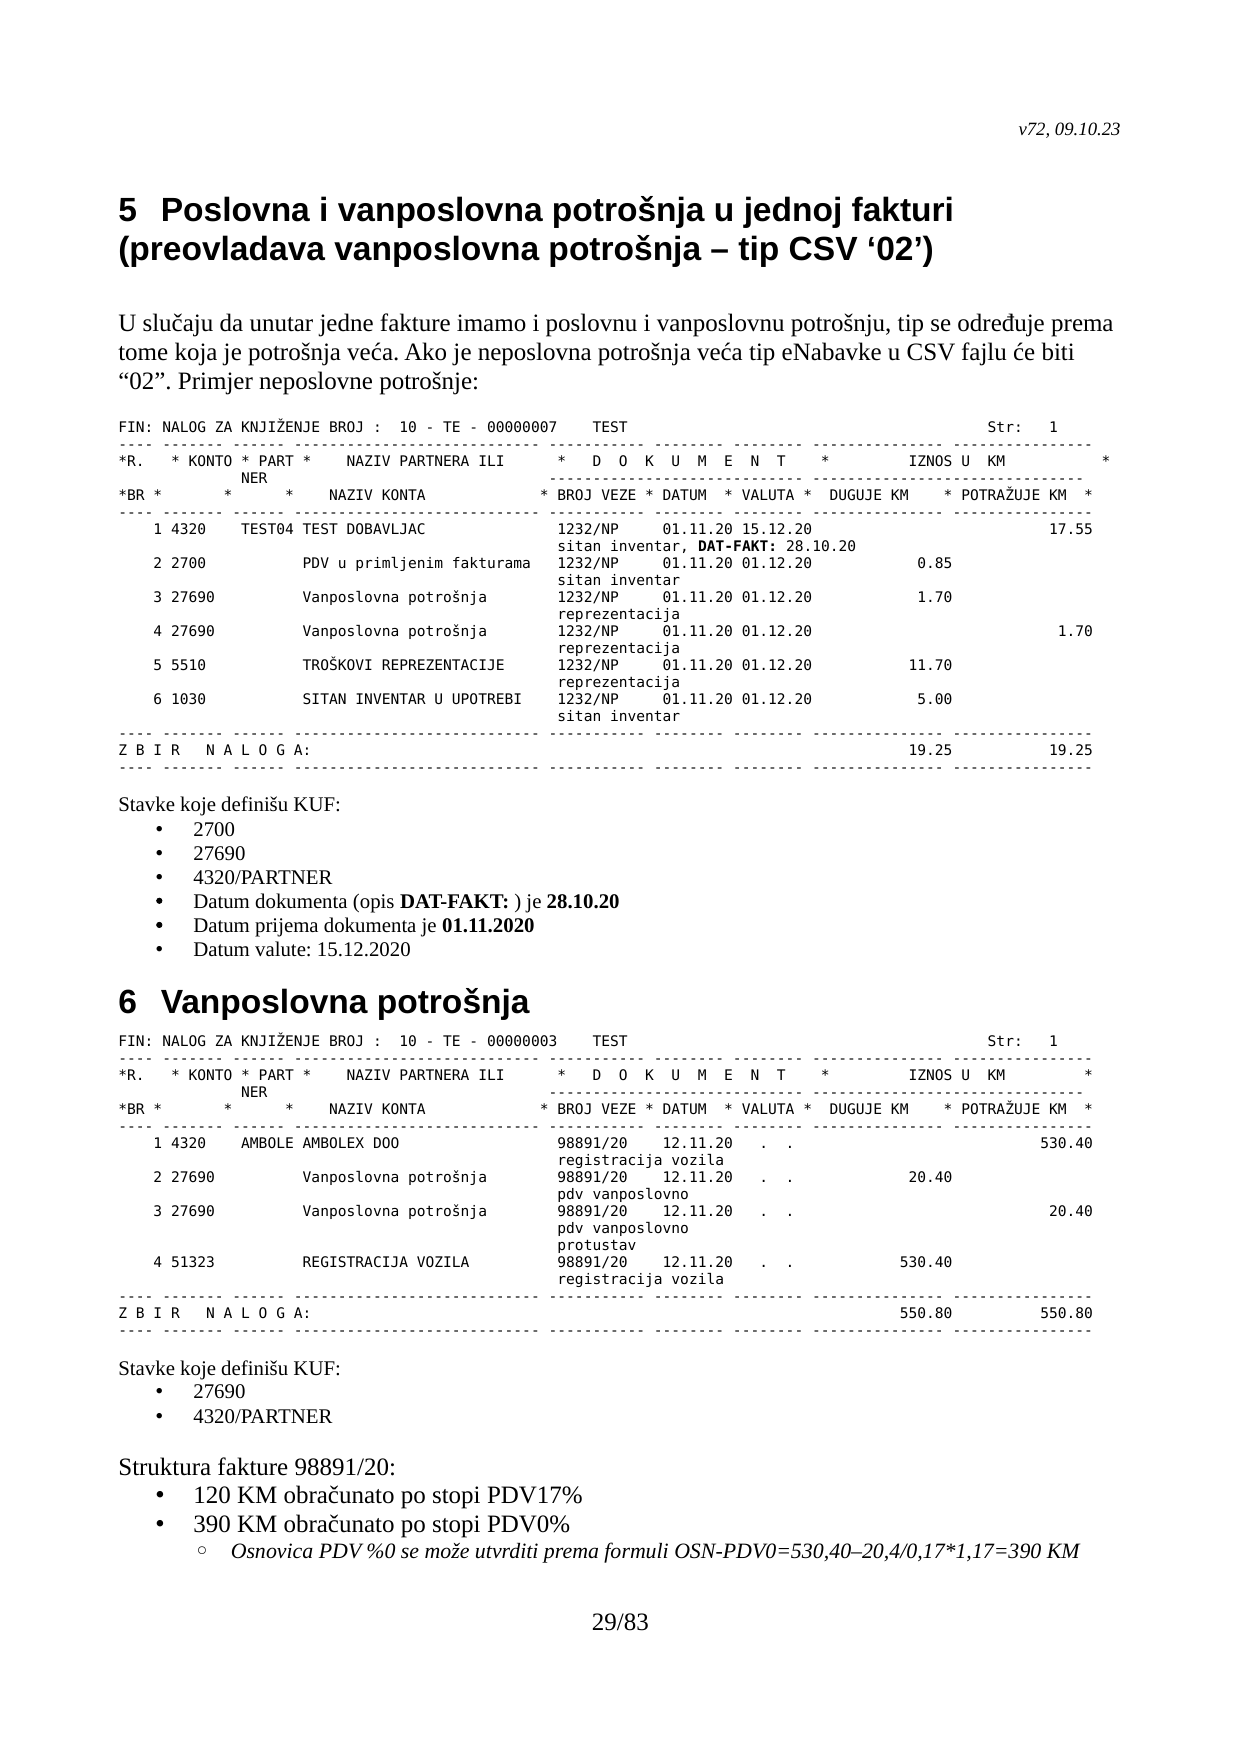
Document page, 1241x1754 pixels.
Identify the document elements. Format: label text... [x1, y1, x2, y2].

list 27690 [156, 1379, 1122, 1403]
text sitan inventar [118, 707, 1122, 724]
text NER ----------------------------- ------------------------------- [118, 470, 1122, 487]
text ---- ------- ------ ---------------------------- ----------- -------- -------- --------------- ---------------- [118, 1118, 1122, 1135]
list Datum dokumenta (opis DAT-FAKT: ) je 28.10.20 [156, 889, 1122, 913]
list 390 KM obračunato po stopi PDV0% [156, 1509, 1122, 1538]
text protustav [118, 1237, 1122, 1253]
text pdv vanposlovno [118, 1186, 1122, 1203]
text *R. * KONTO * PART * NAZIV PARTNERA ILI * D O K U M E N T * IZNOS U KM * [118, 453, 1122, 470]
text 3 27690 Vanposlovna potrošnja 98891/20 12.11.20 . . 20.40 [118, 1203, 1122, 1219]
list 120 KM obračunato po stopi PDV17% [156, 1480, 1122, 1509]
text reprezentacija [118, 673, 1122, 691]
text 4 27690 Vanposlovna potrošnja 1232/NP 01.11.20 01.12.20 1.70 [118, 623, 1122, 639]
list Datum prijema dokumenta je 01.11.2020 [156, 913, 1122, 937]
text ---- ------- ------ ---------------------------- ----------- -------- -------- --------------- ---------------- [118, 758, 1122, 775]
list 27690 [156, 841, 1122, 864]
subtitle Vanposlovna potrošnja [118, 982, 1122, 1020]
list Osnovica PDV %0 se može utvrditi prema formuli OSN-PDV0=530,40–20,4/0,17*1,17=390 KM [193, 1538, 1122, 1563]
text *R. * KONTO * PART * NAZIV PARTNERA ILI * D O K U M E N T * IZNOS U KM * [118, 1067, 1122, 1084]
text 1 4320 AMBOLE AMBOLEX DOO 98891/20 12.11.20 . . 530.40 [118, 1135, 1122, 1152]
text *BR * * * NAZIV KONTA * BROJ VEZE * DATUM * VALUTA * DUGUJE KM * POTRAŽUJE KM * [118, 487, 1122, 504]
text 4 51323 REGISTRACIJA VOZILA 98891/20 12.11.20 . . 530.40 [118, 1253, 1122, 1271]
text Struktura fakture 98891/20: [118, 1452, 1122, 1480]
text FIN: NALOG ZA KNJIŽENJE BROJ : 10 - TE - 00000007 TEST Str: 1 [118, 419, 1122, 436]
text ---- ------- ------ ---------------------------- ----------- -------- -------- --------------- ---------------- [118, 724, 1122, 741]
text sitan inventar [118, 572, 1122, 589]
text Stavke koje definišu KUF: [118, 1355, 1122, 1379]
text sitan inventar, DAT-FAKT: 28.10.20 [118, 538, 1122, 555]
text registracija vozila [118, 1271, 1122, 1287]
text Z B I R N A L O G A: 19.25 19.25 [118, 741, 1122, 758]
text Z B I R N A L O G A: 550.80 550.80 [118, 1304, 1122, 1321]
text reprezentacija [118, 639, 1122, 657]
list 4320/PARTNER [156, 1403, 1122, 1428]
list Datum valute: 15.12.2020 [156, 937, 1122, 961]
text 2 27690 Vanposlovna potrošnja 98891/20 12.11.20 . . 20.40 [118, 1169, 1122, 1186]
text 2 2700 PDV u primljenim fakturama 1232/NP 01.11.20 01.12.20 0.85 [118, 555, 1122, 572]
text registracija vozila [118, 1152, 1122, 1169]
text pdv vanposlovno [118, 1219, 1122, 1237]
text NER ----------------------------- ------------------------------- [118, 1084, 1122, 1101]
text 1 4320 TEST04 TEST DOBAVLJAC 1232/NP 01.11.20 15.12.20 17.55 [118, 521, 1122, 538]
text reprezentacija [118, 606, 1122, 623]
text *BR * * * NAZIV KONTA * BROJ VEZE * DATUM * VALUTA * DUGUJE KM * POTRAŽUJE KM * [118, 1101, 1122, 1118]
list 2700 [156, 816, 1122, 841]
text 6 1030 SITAN INVENTAR U UPOTREBI 1232/NP 01.11.20 01.12.20 5.00 [118, 691, 1122, 707]
text FIN: NALOG ZA KNJIŽENJE BROJ : 10 - TE - 00000003 TEST Str: 1 [118, 1033, 1122, 1050]
list 4320/PARTNER [156, 864, 1122, 889]
text ---- ------- ------ ---------------------------- ----------- -------- -------- --------------- ---------------- [118, 1321, 1122, 1338]
text ---- ------- ------ ---------------------------- ----------- -------- -------- --------------- ---------------- [118, 436, 1122, 453]
text U slučaju da unutar jedne fakture imamo i poslovnu i vanposlovnu potrošnju, tip se određuje prema tome koja je potrošnja veća. Ako je neposlovna potrošnja veća tip eNabavke u CSV fajlu će biti “02”. Primjer neposlovne potrošnje: [118, 308, 1122, 395]
subtitle Poslovna i vanposlovna potrošnja u jednoj fakturi (preovladava vanposlovna potrošnja – tip CSV ‘02’) [118, 190, 1122, 267]
text ---- ------- ------ ---------------------------- ----------- -------- -------- --------------- ---------------- [118, 504, 1122, 521]
text ---- ------- ------ ---------------------------- ----------- -------- -------- --------------- ---------------- [118, 1050, 1122, 1067]
text ---- ------- ------ ---------------------------- ----------- -------- -------- --------------- ---------------- [118, 1287, 1122, 1304]
text 5 5510 TROŠKOVI REPREZENTACIJE 1232/NP 01.11.20 01.12.20 11.70 [118, 657, 1122, 673]
text Stavke koje definišu KUF: [118, 792, 1122, 816]
text 3 27690 Vanposlovna potrošnja 1232/NP 01.11.20 01.12.20 1.70 [118, 589, 1122, 606]
